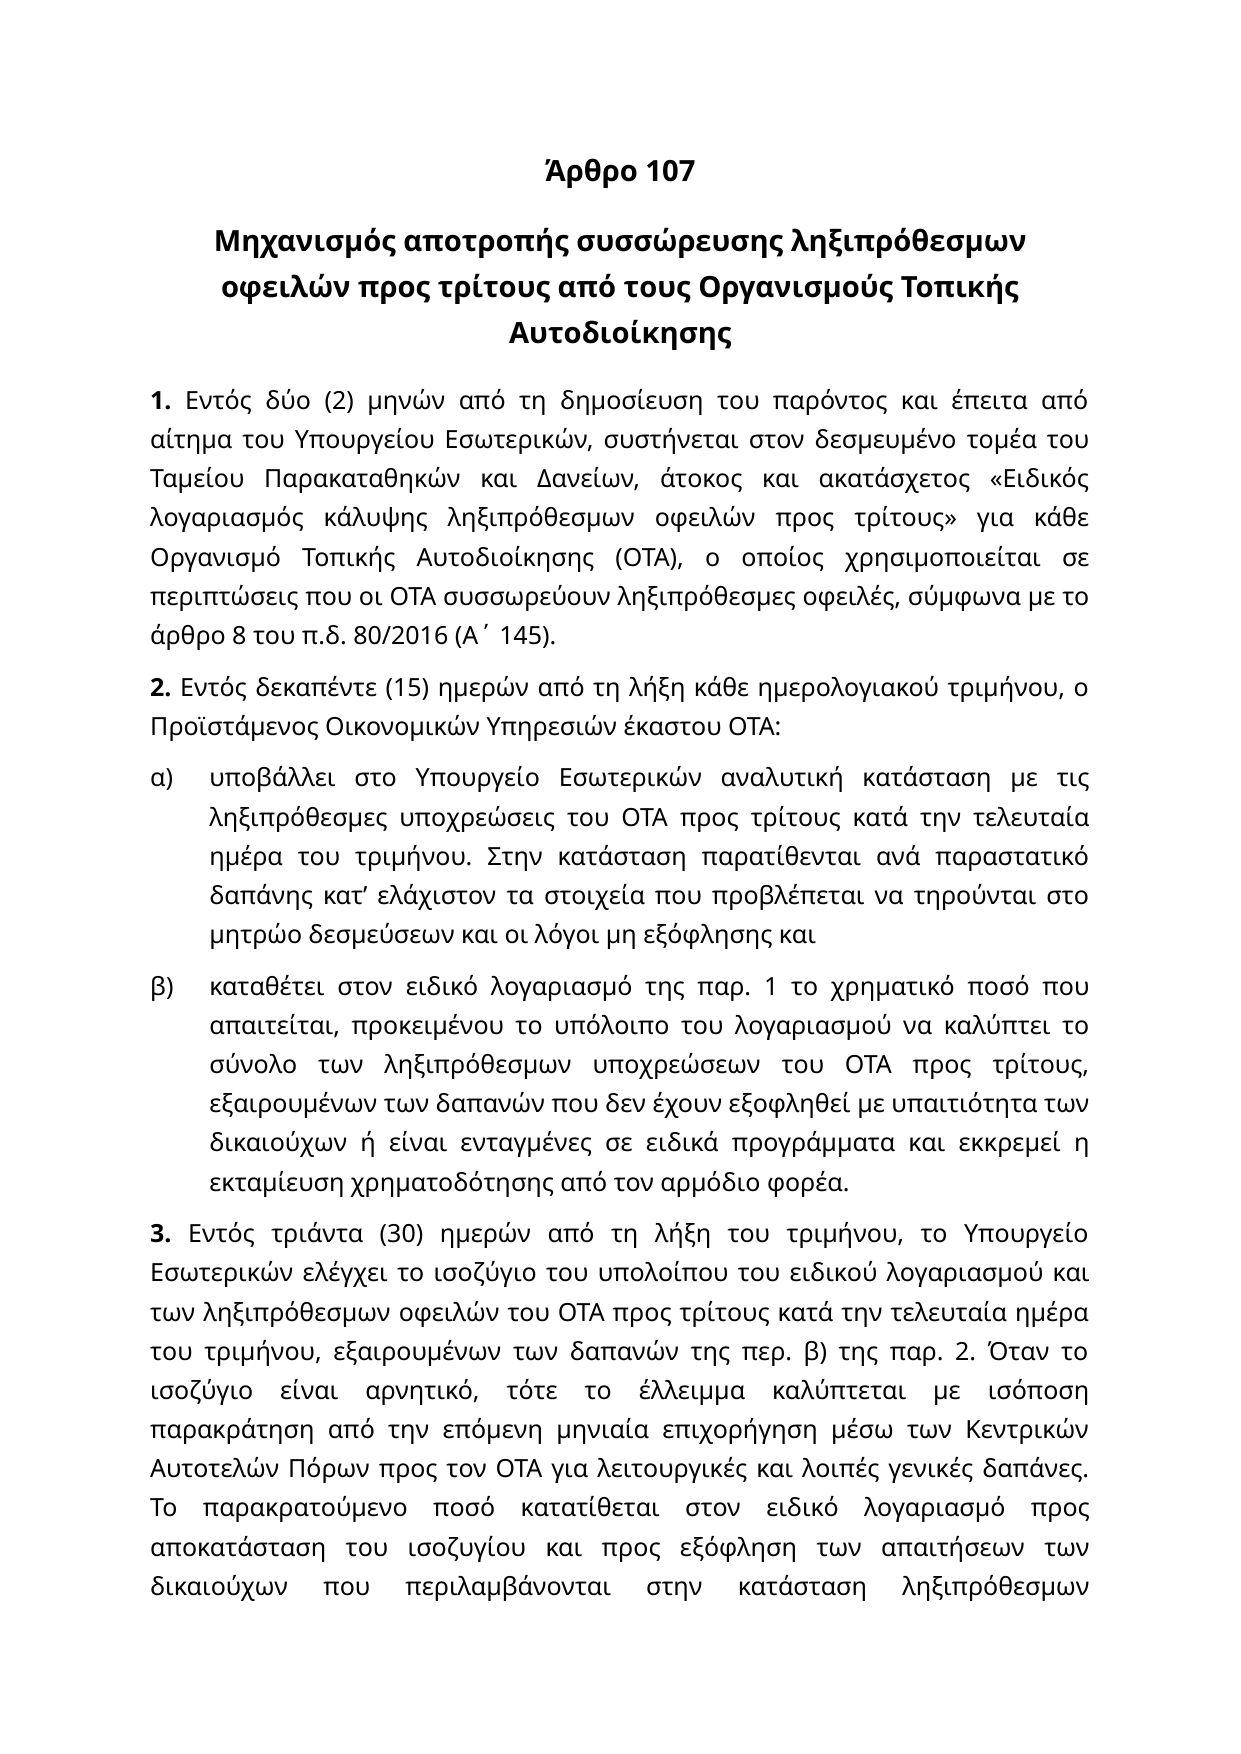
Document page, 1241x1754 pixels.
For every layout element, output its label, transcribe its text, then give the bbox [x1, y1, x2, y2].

subtitle Άρθρο 107 [150, 150, 1090, 190]
text 1. Εντός δύο (2) μηνών από τη δημοσίευση του παρόντος και έπειτα από αίτημα του Υπουργείου Εσωτερικών, συστήνεται στον δεσμευμένο τομέα του Ταμείου Παρακαταθηκών και Δανείων, άτοκος και ακατάσχετος «Ειδικός λογαριασμός κάλυψης ληξιπρόθεσμων οφειλών προς τρίτους» για κάθε Οργανισμό Τοπικής Αυτοδιοίκησης (ΟΤΑ), ο οποίος χρησιμοποιείται σε περιπτώσεις που οι ΟΤΑ συσσωρεύουν ληξιπρόθεσμες οφειλές, σύμφωνα με το άρθρο 8 του π.δ. 80/2016 (Α΄ 145). [150, 382, 1090, 652]
list β) καταθέτει στον ειδικό λογαριασμό της παρ. 1 το χρηματικό ποσό που απαιτείται, προκειμένου το υπόλοιπο του λογαριασμού να καλύπτει το σύνολο των ληξιπρόθεσμων υποχρεώσεων του ΟΤΑ προς τρίτους, εξαιρουμένων των δαπανών που δεν έχουν εξοφληθεί με υπαιτιότητα των δικαιούχων ή είναι ενταγμένες σε ειδικά προγράμματα και εκκρεμεί η εκταμίευση χρηματοδότησης από τον αρμόδιο φορέα. [150, 968, 1090, 1198]
text 3. Εντός τριάντα (30) ημερών από τη λήξη του τριμήνου, το Υπουργείο Εσωτερικών ελέγχει το ισοζύγιο του υπολοίπου του ειδικού λογαριασμού και των ληξιπρόθεσμων οφειλών του ΟΤΑ προς τρίτους κατά την τελευταία ημέρα του τριμήνου, εξαιρουμένων των δαπανών της περ. β) της παρ. 2. Όταν το ισοζύγιο είναι αρνητικό, τότε το έλλειμμα καλύπτεται με ισόποση παρακράτηση από την επόμενη μηνιαία επιχορήγηση μέσω των Κεντρικών Αυτοτελών Πόρων προς τον ΟΤΑ για λειτουργικές και λοιπές γενικές δαπάνες. Το παρακρατούμενο ποσό κατατίθεται στον ειδικό λογαριασμό προς αποκατάσταση του ισοζυγίου και προς εξόφληση των απαιτήσεων των δικαιούχων που περιλαμβάνονται στην κατάσταση ληξιπρόθεσμων [150, 1216, 1090, 1602]
subtitle Μηχανισμός αποτροπής συσσώρευσης ληξιπρόθεσμων οφειλών προς τρίτους από τους Οργανισμούς Τοπικής Αυτοδιοίκησης [150, 221, 1090, 352]
list α) υποβάλλει στο Υπουργείο Εσωτερικών αναλυτική κατάσταση με τις ληξιπρόθεσμες υποχρεώσεις του ΟΤΑ προς τρίτους κατά την τελευταία ημέρα του τριμήνου. Στην κατάσταση παρατίθενται ανά παραστατικό δαπάνης κατ’ ελάχιστον τα στοιχεία που προβλέπεται να τηρούνται στο μητρώο δεσμεύσεων και οι λόγοι μη εξόφλησης και [150, 760, 1090, 951]
text 2. Εντός δεκαπέντε (15) ημερών από τη λήξη κάθε ημερολογιακού τριμήνου, ο Προϊστάμενος Οικονομικών Υπηρεσιών έκαστου ΟΤΑ: [150, 669, 1090, 742]
